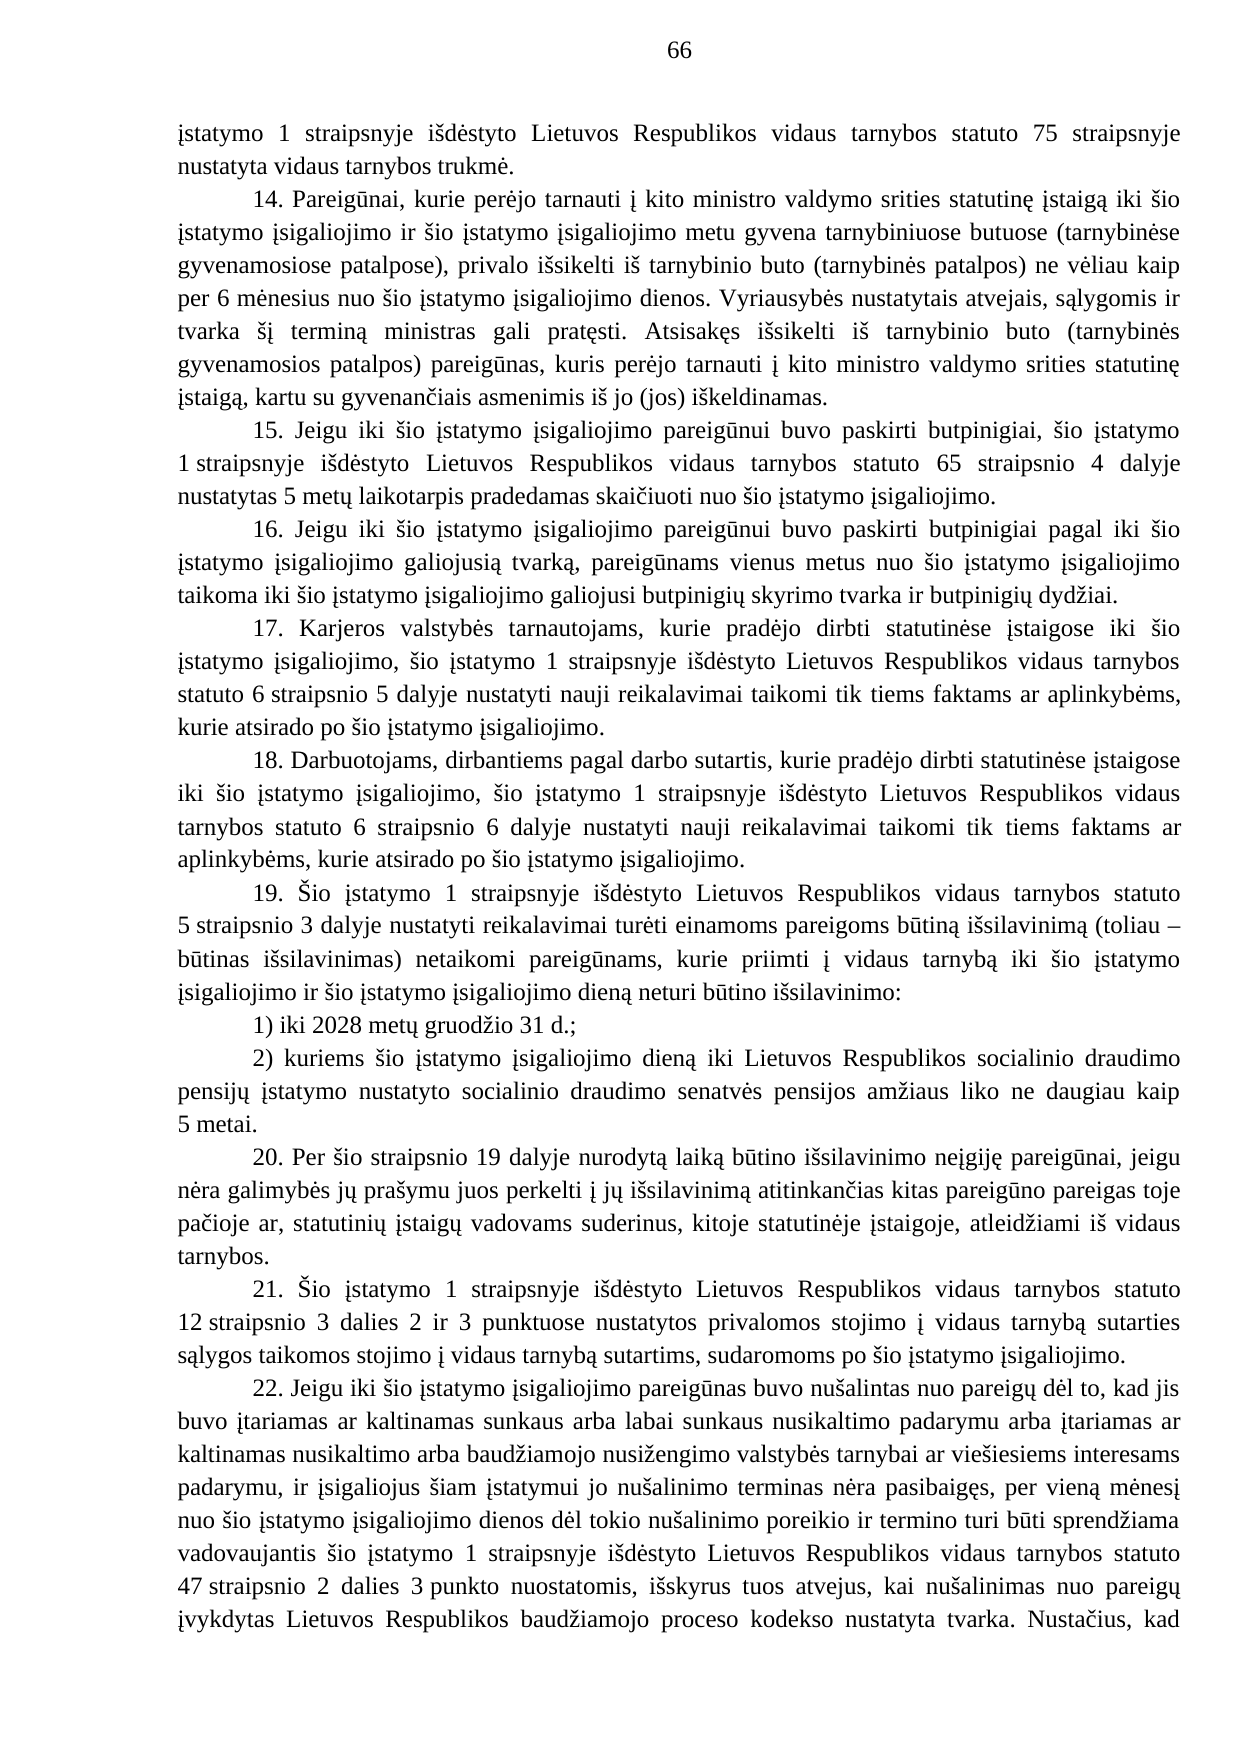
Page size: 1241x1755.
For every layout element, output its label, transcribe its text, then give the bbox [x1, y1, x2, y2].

text 14. Pareigūnai, kurie perėjo tarnauti į kito ministro valdymo srities statutinę įstaigą iki šio įstatymo įsigaliojimo ir šio įstatymo įsigaliojimo metu gyvena tarnybiniuose butuose (tarnybinėse gyvenamosiose patalpose), privalo išsikelti iš tarnybinio buto (tarnybinės patalpos) ne vėliau kaip per 6 mėnesius nuo šio įstatymo įsigaliojimo dienos. Vyriausybės nustatytais atvejais, sąlygomis ir tvarka šį terminą ministras gali pratęsti. Atsisakęs išsikelti iš tarnybinio buto (tarnybinės gyvenamosios patalpos) pareigūnas, kuris perėjo tarnauti į kito ministro valdymo srities statutinę įstaigą, kartu su gyvenančiais asmenimis iš jo (jos) iškeldinamas. [177, 184, 1181, 411]
text 18. Darbuotojams, dirbantiems pagal darbo sutartis, kurie pradėjo dirbti statutinėse įstaigose iki šio įstatymo įsigaliojimo, šio įstatymo 1 straipsnyje išdėstyto Lietuvos Respublikos vidaus tarnybos statuto 6 straipsnio 6 dalyje nustatyti nauji reikalavimai taikomi tik tiems faktams ar aplinkybėms, kurie atsirado po šio įstatymo įsigaliojimo. [177, 746, 1181, 873]
text 16. Jeigu iki šio įstatymo įsigaliojimo pareigūnui buvo paskirti butpinigiai pagal iki šio įstatymo įsigaliojimo galiojusią tvarką, pareigūnams vienus metus nuo šio įstatymo įsigaliojimo taikoma iki šio įstatymo įsigaliojimo galiojusi butpinigių skyrimo tvarka ir butpinigių dydžiai. [177, 514, 1181, 609]
text 22. Jeigu iki šio įstatymo įsigaliojimo pareigūnas buvo nušalintas nuo pareigų dėl to, kad jis buvo įtariamas ar kaltinamas sunkaus arba labai sunkaus nusikaltimo padarymu arba įtariamas ar kaltinamas nusikaltimo arba baudžiamojo nusižengimo valstybės tarnybai ar viešiesiems interesams padarymu, ir įsigaliojus šiam įstatymui jo nušalinimo terminas nėra pasibaigęs, per vieną mėnesį nuo šio įstatymo įsigaliojimo dienos dėl tokio nušalinimo poreikio ir termino turi būti sprendžiama vadovaujantis šio įstatymo 1 straipsnyje išdėstyto Lietuvos Respublikos vidaus tarnybos statuto 47 straipsnio 2 dalies 3 punkto nuostatomis, išskyrus tuos atvejus, kai nušalinimas nuo pareigų įvykdytas Lietuvos Respublikos baudžiamojo proceso kodekso nustatyta tvarka. Nustačius, kad [177, 1373, 1181, 1633]
text 1) iki 2028 metų gruodžio 31 d.; [177, 1010, 1181, 1038]
text 15. Jeigu iki šio įstatymo įsigaliojimo pareigūnui buvo paskirti butpinigiai, šio įstatymo 1 straipsnyje išdėstyto Lietuvos Respublikos vidaus tarnybos statuto 65 straipsnio 4 dalyje nustatytas 5 metų laikotarpis pradedamas skaičiuoti nuo šio įstatymo įsigaliojimo. [177, 415, 1181, 510]
text 20. Per šio straipsnio 19 dalyje nurodytą laiką būtino išsilavinimo neįgiję pareigūnai, jeigu nėra galimybės jų prašymu juos perkelti į jų išsilavinimą atitinkančias kitas pareigūno pareigas toje pačioje ar, statutinių įstaigų vadovams suderinus, kitoje statutinėje įstaigoje, atleidžiami iš vidaus tarnybos. [177, 1142, 1181, 1269]
text 2) kuriems šio įstatymo įsigaliojimo dieną iki Lietuvos Respublikos socialinio draudimo pensijų įstatymo nustatyto socialinio draudimo senatvės pensijos amžiaus liko ne daugiau kaip 5 metai. [177, 1043, 1181, 1137]
text 19. Šio įstatymo 1 straipsnyje išdėstyto Lietuvos Respublikos vidaus tarnybos statuto 5 straipsnio 3 dalyje nustatyti reikalavimai turėti einamoms pareigoms būtiną išsilavinimą (toliau – būtinas išsilavinimas) netaikomi pareigūnams, kurie priimti į vidaus tarnybą iki šio įstatymo įsigaliojimo ir šio įstatymo įsigaliojimo dieną neturi būtino išsilavinimo: [177, 878, 1181, 1005]
text 17. Karjeros valstybės tarnautojams, kurie pradėjo dirbti statutinėse įstaigose iki šio įstatymo įsigaliojimo, šio įstatymo 1 straipsnyje išdėstyto Lietuvos Respublikos vidaus tarnybos statuto 6 straipsnio 5 dalyje nustatyti nauji reikalavimai taikomi tik tiems faktams ar aplinkybėms, kurie atsirado po šio įstatymo įsigaliojimo. [177, 613, 1181, 741]
text 21. Šio įstatymo 1 straipsnyje išdėstyto Lietuvos Respublikos vidaus tarnybos statuto 12 straipsnio 3 dalies 2 ir 3 punktuose nustatytos privalomos stojimo į vidaus tarnybą sutarties sąlygos taikomos stojimo į vidaus tarnybą sutartims, sudaromoms po šio įstatymo įsigaliojimo. [177, 1274, 1181, 1369]
text įstatymo 1 straipsnyje išdėstyto Lietuvos Respublikos vidaus tarnybos statuto 75 straipsnyje nustatyta vidaus tarnybos trukmė. [177, 118, 1181, 180]
